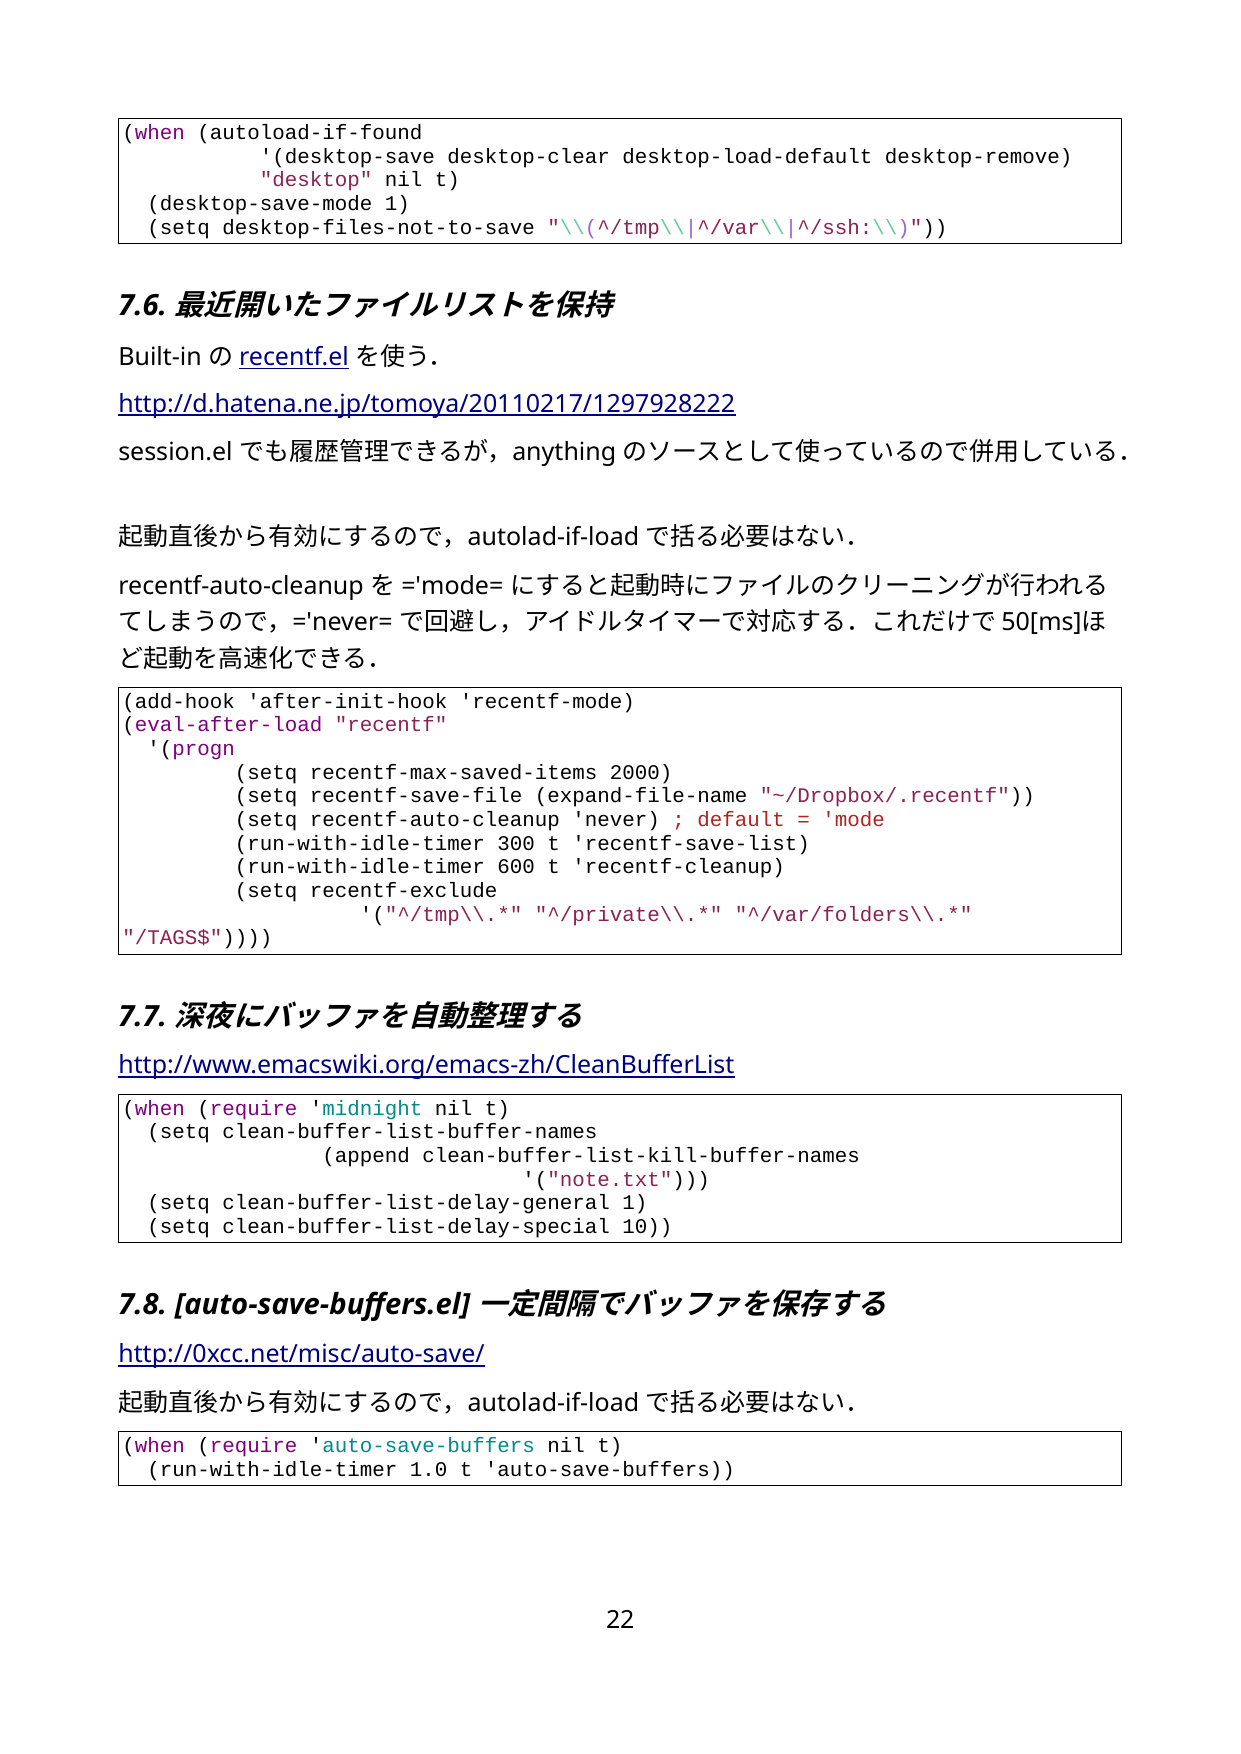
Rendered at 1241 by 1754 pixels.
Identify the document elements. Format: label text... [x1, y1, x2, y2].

text session.el でも履歴管理できるが，anything のソースとして使っているので併用している． [118, 432, 1122, 504]
text (setq recentf-save-file (expand-file-name "~/Dropbox/.recentf")) [119, 781, 1121, 805]
subtitle 深夜にバッファを自動整理する [118, 992, 1122, 1035]
text (add-hook 'after-init-hook 'recentf-mode) [119, 688, 1121, 711]
text (when (require 'auto-save-buffers nil t) [119, 1432, 1121, 1455]
text (setq clean-buffer-list-delay-special 10)) [119, 1212, 1121, 1242]
text (setq clean-buffer-list-buffer-names [119, 1117, 1121, 1141]
text (setq recentf-exclude [119, 876, 1121, 900]
text http://www.emacswiki.org/emacs-zh/CleanBufferList [118, 1047, 1122, 1081]
text (when (autoload-if-found [119, 119, 1121, 142]
text (setq clean-buffer-list-delay-general 1) [119, 1188, 1121, 1212]
text (run-with-idle-timer 1.0 t 'auto-save-buffers)) [119, 1455, 1121, 1485]
text 起動直後から有効にするので，autolad-if-load で括る必要はない． [118, 1382, 1122, 1419]
text (when (require 'midnight nil t) [119, 1095, 1121, 1117]
text (eval-after-load "recentf" [119, 711, 1121, 734]
text '(desktop-save desktop-clear desktop-load-default desktop-remove) [119, 142, 1121, 165]
subtitle 最近開いたファイルリストを保持 [118, 282, 1122, 324]
text http://d.hatena.ne.jp/tomoya/20110217/1297928222 [118, 385, 1122, 419]
text "desktop" nil t) [119, 165, 1121, 189]
text (setq recentf-auto-cleanup 'never) ; default = 'mode [119, 805, 1121, 829]
text '(progn [119, 734, 1121, 758]
text http://0xcc.net/misc/auto-save/ [118, 1336, 1122, 1370]
text 起動直後から有効にするので，autolad-if-load で括る必要はない． [118, 517, 1122, 553]
text (setq recentf-max-saved-items 2000) [119, 758, 1121, 781]
text recentf-auto-cleanup を ='mode= にすると起動時にファイルのクリーニングが行われるてしまうので，='never= で回避し，アイドルタイマーで対応する．これだけで50[ms]ほど起動を高速化できる． [118, 566, 1122, 674]
text '("^/tmp\\.*" "^/private\\.*" "^/var/folders\\.*" "/TAGS$")))) [119, 900, 1121, 954]
text (append clean-buffer-list-kill-buffer-names [119, 1141, 1121, 1165]
subtitle [auto-save-buffers.el] 一定間隔でバッファを保存する [118, 1281, 1122, 1323]
text (run-with-idle-timer 600 t 'recentf-cleanup) [119, 852, 1121, 876]
text (run-with-idle-timer 300 t 'recentf-save-list) [119, 829, 1121, 852]
text Built-in の recentf.el を使う． [118, 337, 1122, 373]
text (setq desktop-files-not-to-save "\\(^/tmp\\|^/var\\|^/ssh:\\)")) [119, 213, 1121, 243]
text '("note.txt"))) [119, 1165, 1121, 1188]
text (desktop-save-mode 1) [119, 189, 1121, 213]
